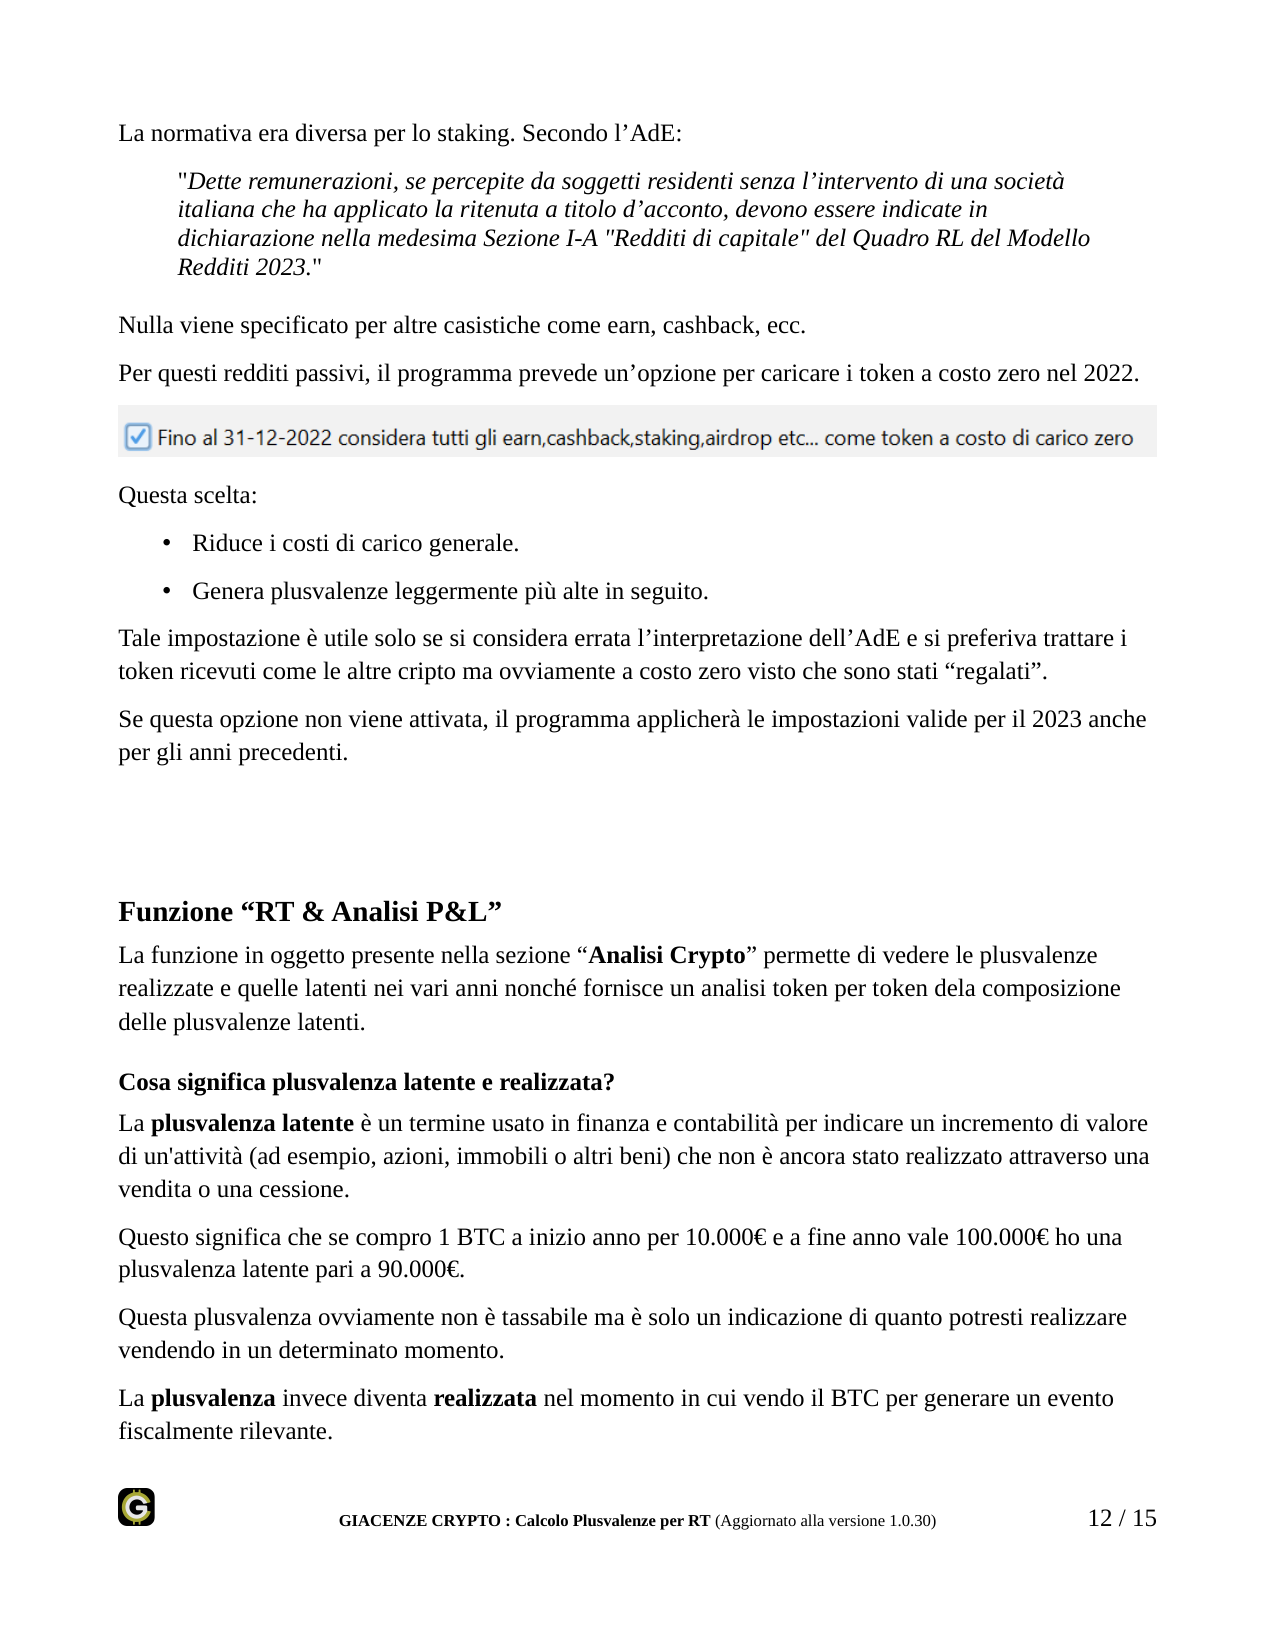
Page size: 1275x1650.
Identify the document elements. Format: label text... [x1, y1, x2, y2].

picture [118, 1488, 155, 1526]
list Riduce i costi di carico generale. [162, 528, 1157, 557]
text La funzione in oggetto presente nella sezione “Analisi Crypto” permette di vedere le plusvalenze realizzate e quelle latenti nei vari anni nonché fornisce un analisi token per token dela composizione delle plusvalenze latenti. [118, 941, 1157, 1035]
text Questo significa che se compro 1 BTC a inizio anno per 10.000€ e a fine anno vale 100.000€ ho una plusvalenza latente pari a 90.000€. [118, 1222, 1157, 1283]
text Tale impostazione è utile solo se si considera errata l’interpretazione dell’AdE e si preferiva trattare i token ricevuti come le altre cripto ma ovviamente a costo zero visto che sono stati “regalati”. [118, 623, 1157, 685]
list Genera plusvalenze leggermente più alte in seguito. [162, 576, 1157, 604]
text Questa scelta: [118, 481, 1157, 509]
subtitle Funzione “RT & Analisi P&L” [118, 894, 1157, 928]
text Questa plusvalenza ovviamente non è tassabile ma è solo un indicazione di quanto potresti realizzare vendendo in un determinato momento. [118, 1302, 1157, 1364]
text "Dette remunerazioni, se percepite da soggetti residenti senza l’intervento di una società italiana che ha applicato la ritenuta a titolo d’acconto, devono essere indicate in dichiarazione nella medesima Sezione I-A "Redditi di capitale" del Quadro RL del Modello Redditi 2023." [177, 166, 1098, 281]
text La plusvalenza invece diventa realizzata nel momento in cui vendo il BTC per generare un evento fiscalmente rilevante. [118, 1383, 1157, 1444]
text La normativa era diversa per lo staking. Secondo l’AdE: [118, 118, 1157, 147]
text Se questa opzione non viene attivata, il programma applicherà le impostazioni valide per il 2023 anche per gli anni precedenti. [118, 704, 1157, 766]
text Per questi redditi passivi, il programma prevede un’opzione per caricare i token a costo zero nel 2022. [118, 358, 1157, 387]
text Nulla viene specificato per altre casistiche come earn, cashback, ecc. [118, 310, 1157, 339]
subtitle Cosa significa plusvalenza latente e realizzata? [118, 1067, 1157, 1095]
picture [118, 405, 1157, 457]
text La plusvalenza latente è un termine usato in finanza e contabilità per indicare un incremento di valore di un'attività (ad esempio, azioni, immobili o altri beni) che non è ancora stato realizzato attraverso una vendita o una cessione. [118, 1108, 1157, 1203]
